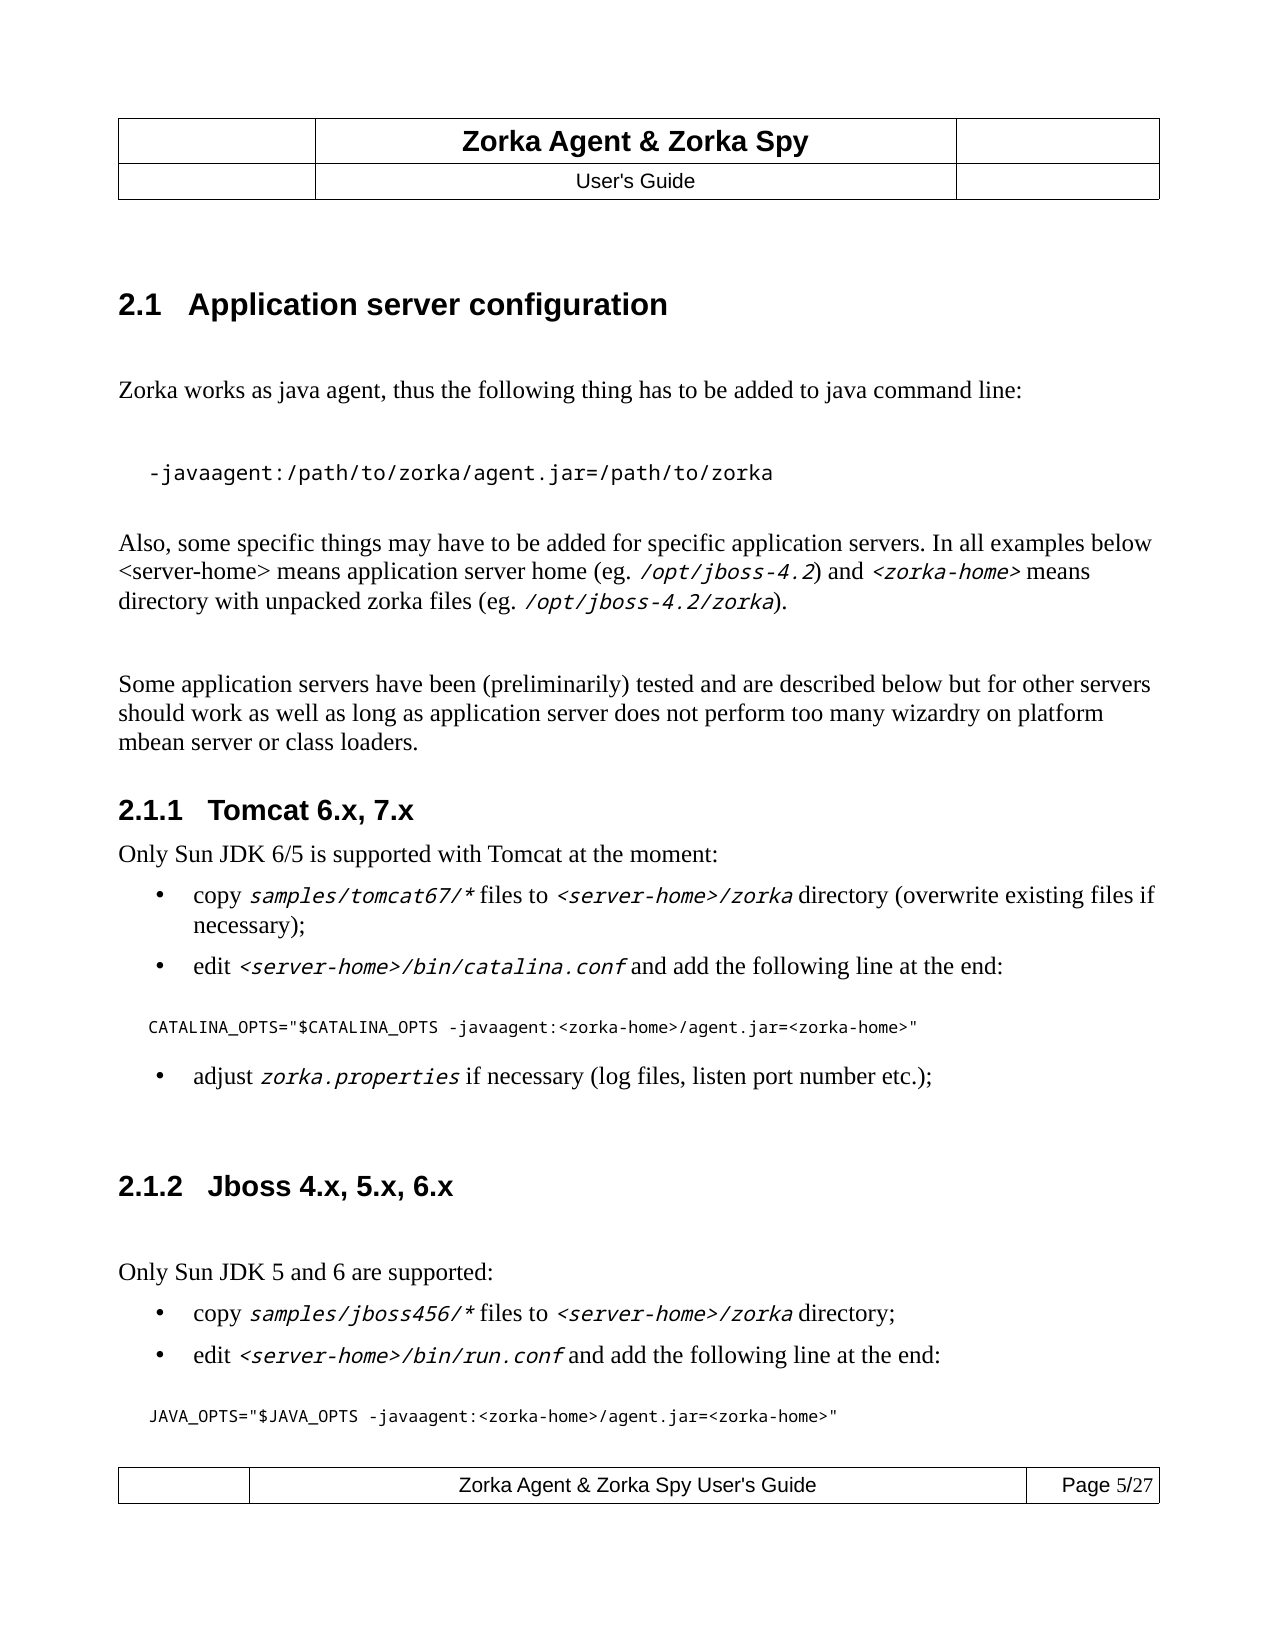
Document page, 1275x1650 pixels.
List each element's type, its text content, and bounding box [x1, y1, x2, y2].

list adjust zorka.properties if necessary (log files, listen port number etc.); [156, 1061, 1157, 1091]
list edit <server-home>/bin/run.conf and add the following line at the end: [156, 1340, 1157, 1369]
subtitle Tomcat 6.x, 7.x [118, 793, 1157, 826]
text Some application servers have been (preliminarily) tested and are described below but for other servers should work as well as long as application server does not perform too many wizardry on platform mbean server or class loaders. [118, 669, 1157, 755]
list copy samples/jboss456/* files to <server-home>/zorka directory; [156, 1298, 1157, 1327]
text Also, some specific things may have to be added for specific application servers. In all examples below <server-home> means application server home (eg. /opt/jboss-4.2) and <zorka-home> means directory with unpacked zorka files (eg. /opt/jboss-4.2/zorka). [118, 528, 1157, 615]
text JAVA_OPTS="$JAVA_OPTS -javaagent:<zorka-home>/agent.jar=<zorka-home>" [148, 1404, 1157, 1427]
text Zorka works as java agent, thus the following thing has to be added to java command line: [118, 376, 1157, 404]
text -javaagent:/path/to/zorka/agent.jar=/path/to/zorka [148, 458, 1157, 486]
subtitle Jboss 4.x, 5.x, 6.x [118, 1169, 1157, 1203]
text Only Sun JDK 6/5 is supported with Tomcat at the moment: [118, 839, 1157, 868]
subtitle Application server configuration [118, 286, 1157, 322]
list copy samples/tomcat67/* files to <server-home>/zorka directory (overwrite existing files if necessary); [156, 880, 1157, 938]
text Only Sun JDK 5 and 6 are supported: [118, 1257, 1157, 1285]
list edit <server-home>/bin/catalina.conf and add the following line at the end: [156, 951, 1157, 980]
text CATALINA_OPTS="$CATALINA_OPTS -javaagent:<zorka-home>/agent.jar=<zorka-home>" [148, 1016, 1157, 1038]
